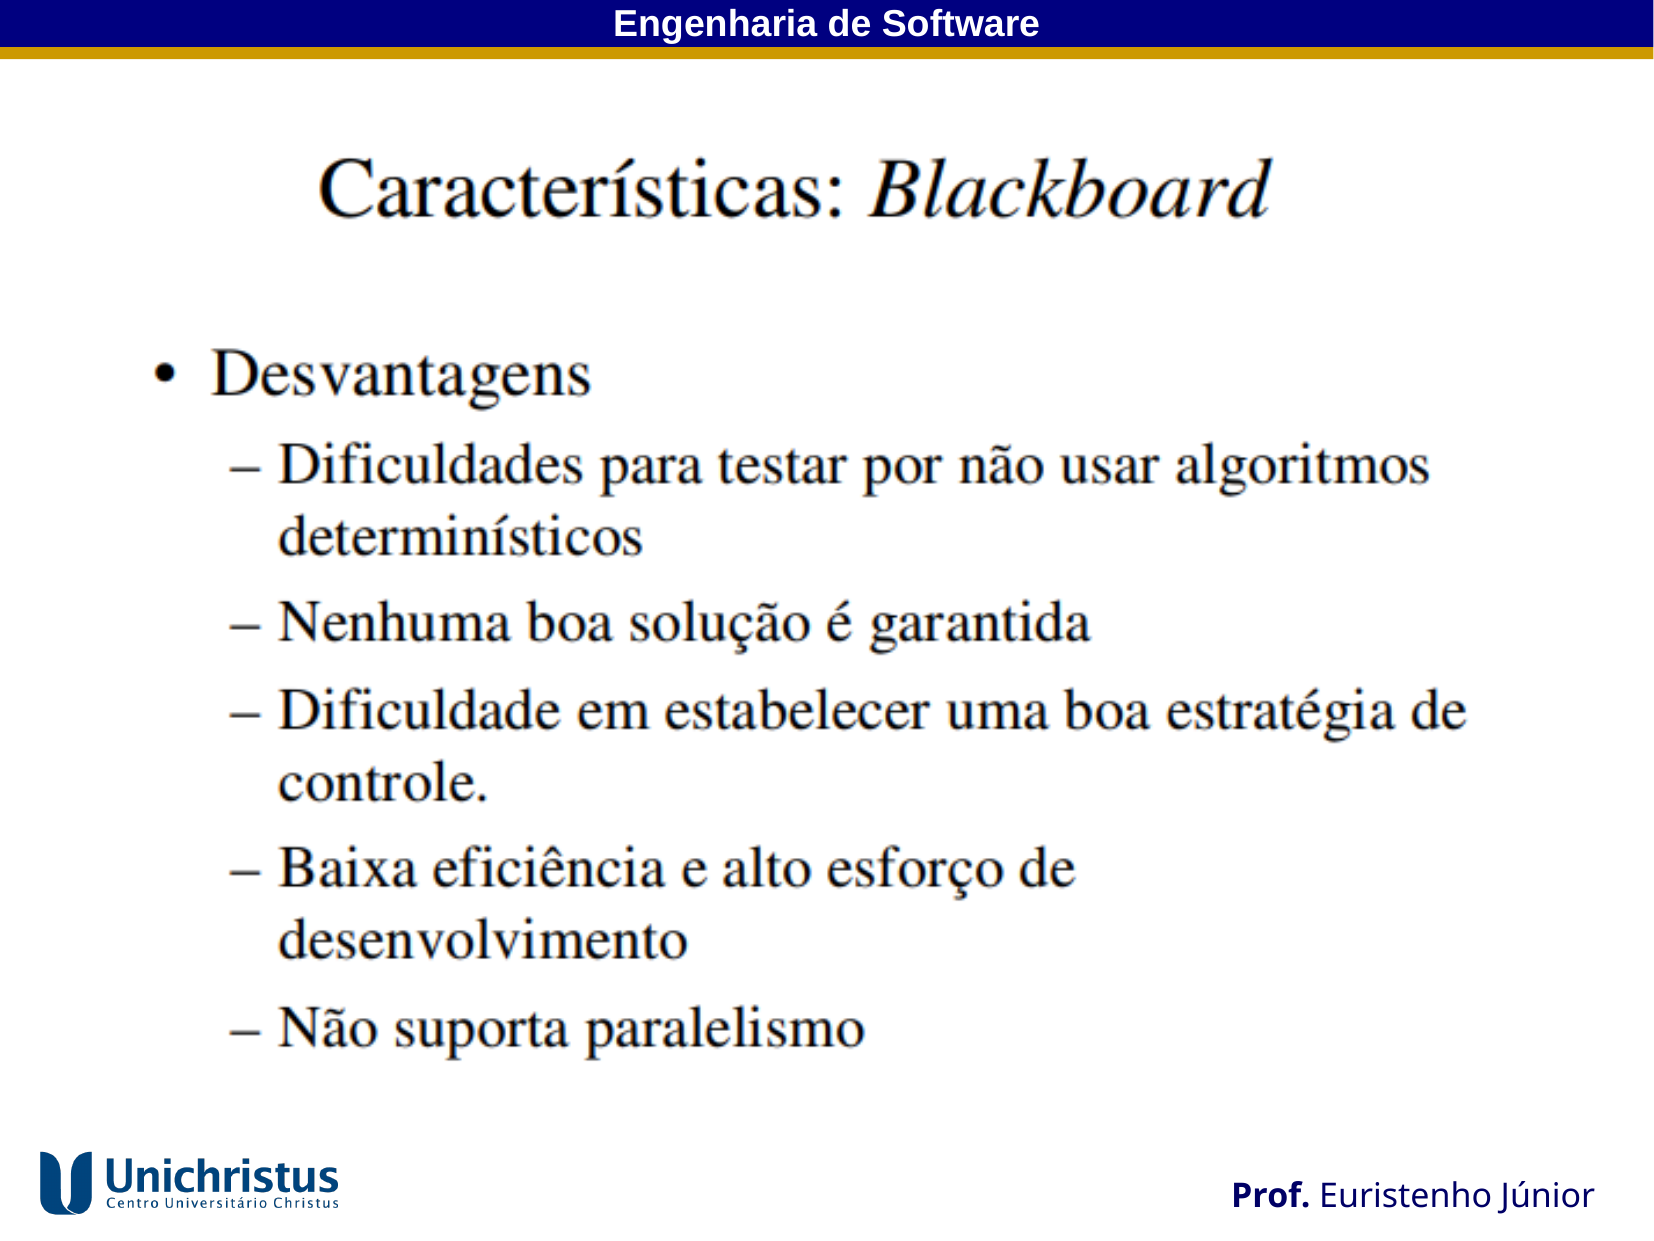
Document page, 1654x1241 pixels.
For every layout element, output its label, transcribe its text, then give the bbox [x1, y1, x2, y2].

text_box Prof. Euristenho Júnior [1216, 1163, 1654, 1224]
text_box [0, 47, 1654, 60]
text_box Engenharia de Software [0, 0, 1654, 47]
picture [35, 1148, 343, 1217]
picture [121, 136, 1501, 1075]
